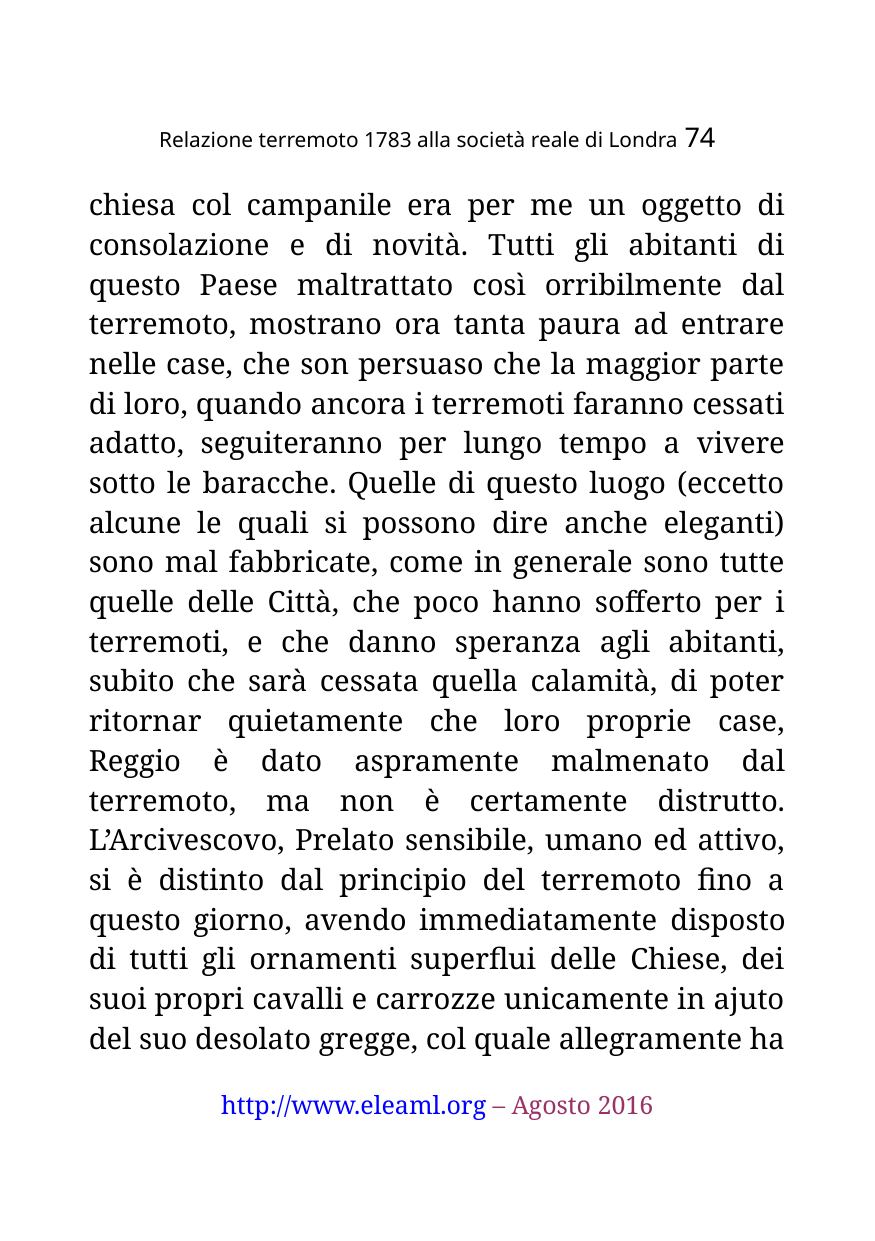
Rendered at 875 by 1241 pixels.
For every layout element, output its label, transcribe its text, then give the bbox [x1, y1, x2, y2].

text chiesa col campanile era per me un oggetto di consolazione e di novità. Tutti gli abitanti di questo Paese maltrattato così orribilmente dal terremoto, mostrano ora tanta paura ad entrare nelle case, che son persuaso che la maggior parte di loro, quando ancora i terremoti faranno cessati adatto, seguiteranno per lungo tempo a vivere sotto le baracche. Quelle di questo luogo (eccetto alcune le quali si possono dire anche eleganti) sono mal fabbricate, come in generale sono tutte quelle delle Città, che poco hanno sofferto per i terremoti, e che danno speranza agli abitanti, subito che sarà cessata quella calamità, di poter ritornar quietamente che loro proprie case, Reggio è dato aspramente malmenato dal terremoto, ma non è certamente distrutto. L’Arcivescovo, Prelato sensibile, umano ed attivo, si è distinto dal principio del terremoto fino a questo giorno, avendo immediatamente disposto di tutti gli ornamenti superflui delle Chiese, dei suoi propri cavalli e carrozze unicamente in ajuto del suo desolato gregge, col quale allegramente ha [88, 184, 786, 1058]
